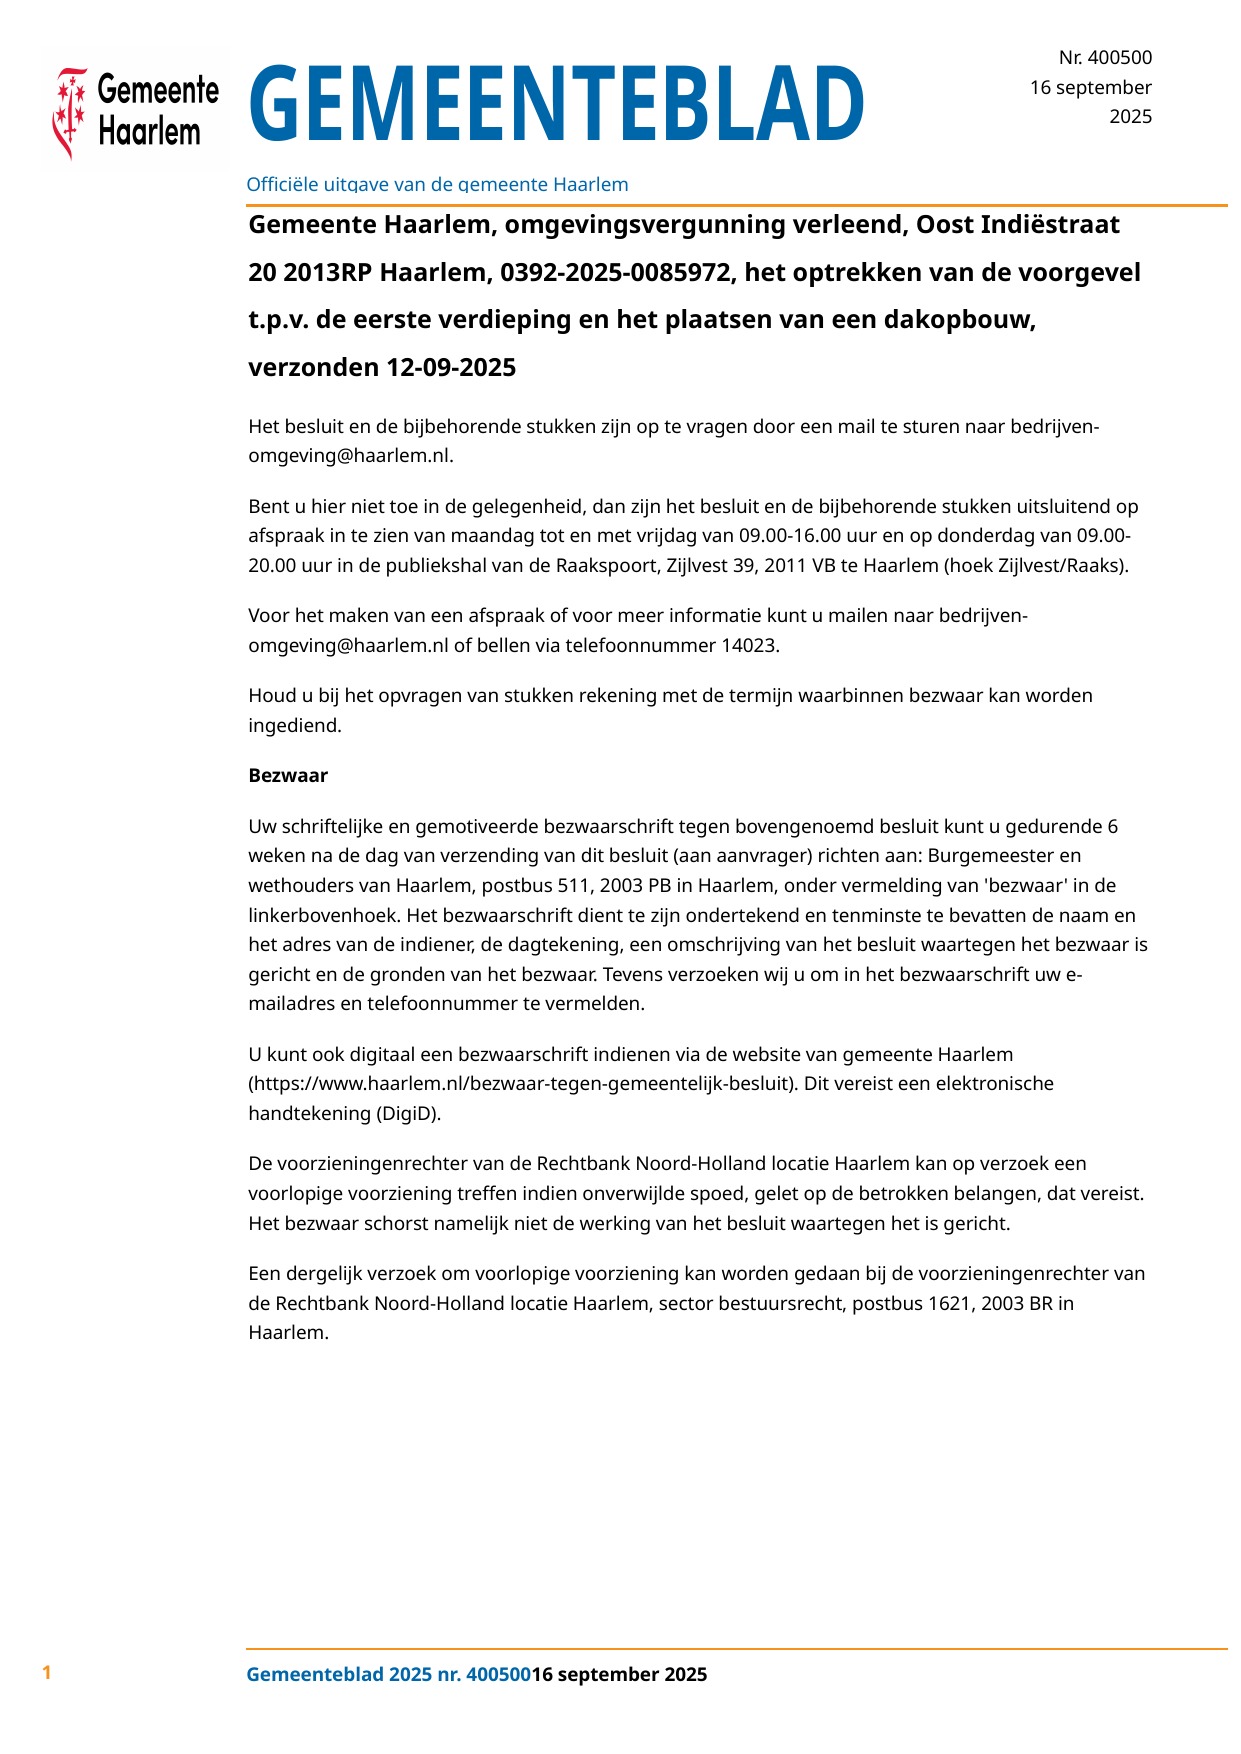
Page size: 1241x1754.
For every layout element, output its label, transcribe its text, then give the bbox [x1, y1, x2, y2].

text Bezwaar [248, 763, 1152, 788]
text Bent u hier niet toe in de gelegenheid, dan zijn het besluit en de bijbehorende stukken uitsluitend op afspraak in te zien van maandag tot en met vrijdag van 09.00-16.00 uur en op donderdag van 09.00-20.00 uur in de publiekshal van de Raakspoort, Zijlvest 39, 2011 VB te Haarlem (hoek Zijlvest/Raaks). [248, 493, 1152, 578]
text Voor het maken van een afspraak of voor meer informatie kunt u mailen naar bedrijven-omgeving@haarlem.nl of bellen via telefoonnummer 14023. [248, 603, 1152, 658]
text Het besluit en de bijbehorende stukken zijn op te vragen door een mail te sturen naar bedrijven-omgeving@haarlem.nl. [248, 413, 1152, 468]
picture [41, 47, 231, 172]
text Uw schriftelijke en gemotiveerde bezwaarschrift tegen bovengenoemd besluit kunt u gedurende 6 weken na de dag van verzending van dit besluit (aan aanvrager) richten aan: Burgemeester en wethouders van Haarlem, postbus 511, 2003 PB in Haarlem, onder vermelding van 'bezwaar' in de linkerbovenhoek. Het bezwaarschrift dient te zijn ondertekend en tenminste te bevatten de naam en het adres van de indiener, de dagtekening, een omschrijving van het besluit waartegen het bezwaar is gericht en de gronden van het bezwaar. Tevens verzoeken wij u om in het bezwaarschrift uw e-mailadres en telefoonnummer te vermelden. [248, 813, 1152, 1016]
text Houd u bij het opvragen van stukken rekening met de termijn waarbinnen bezwaar kan worden ingediend. [248, 683, 1152, 738]
text Een dergelijk verzoek om voorlopige voorziening kan worden gedaan bij de voorzieningenrechter van de Rechtbank Noord-Holland locatie Haarlem, sector bestuursrecht, postbus 1621, 2003 BR in Haarlem. [248, 1260, 1152, 1345]
text Gemeente Haarlem, omgevingsvergunning verleend, Oost Indiëstraat 20 2013RP Haarlem, 0392-2025-0085972, het optrekken van de voorgevel t.p.v. de eerste verdieping en het plaatsen van een dakopbouw, verzonden 12-09-2025 [248, 207, 1152, 384]
text De voorzieningenrechter van de Rechtbank Noord-Holland locatie Haarlem kan op verzoek een voorlopige voorziening treffen indien onverwijlde spoed, gelet op de betrokken belangen, dat vereist. Het bezwaar schorst namelijk niet de werking van het besluit waartegen het is gericht. [248, 1151, 1152, 1236]
text U kunt ook digitaal een bezwaarschrift indienen via de website van gemeente Haarlem (https://www.haarlem.nl/bezwaar-tegen-gemeentelijk-besluit). Dit vereist een elektronische handtekening (DigiD). [248, 1041, 1152, 1126]
